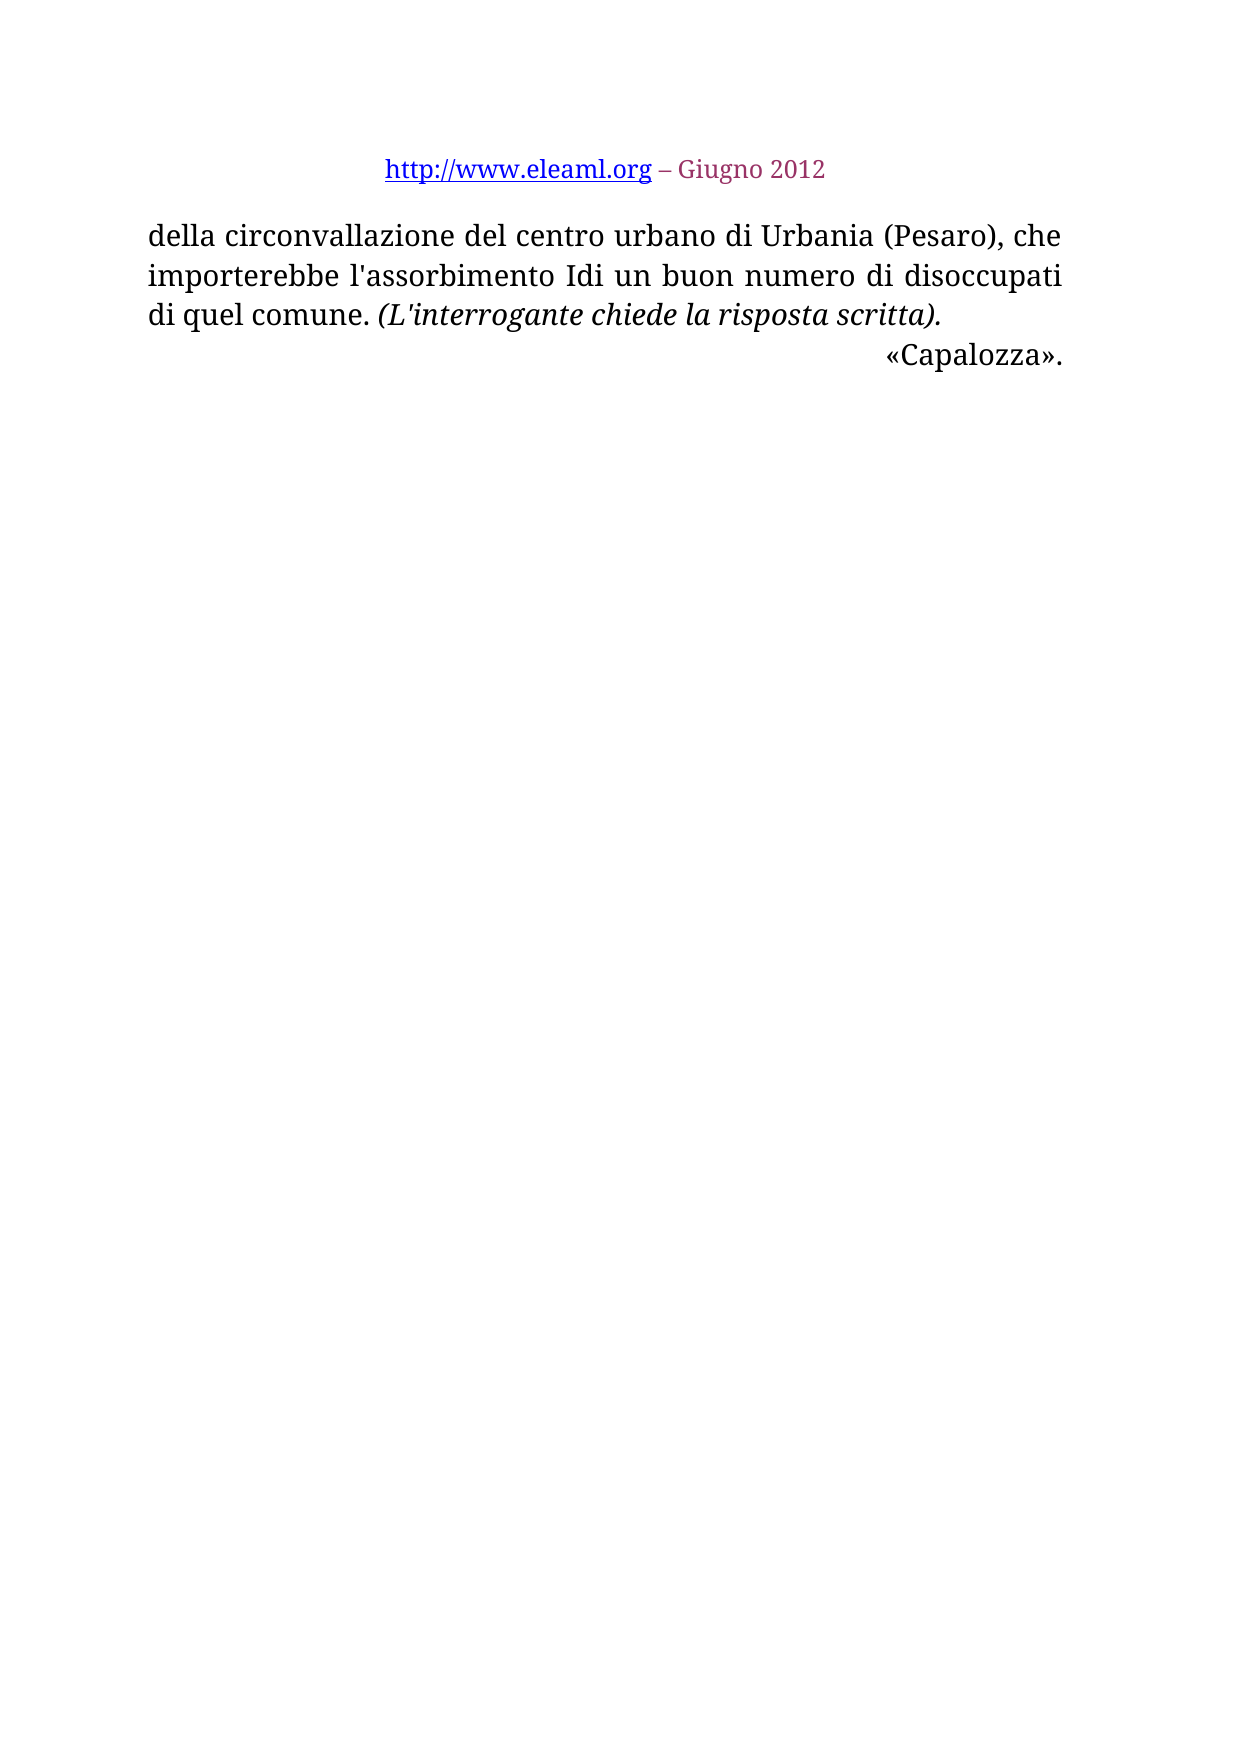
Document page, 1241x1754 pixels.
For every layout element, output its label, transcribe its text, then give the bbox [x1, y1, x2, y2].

text «Capalozza». [148, 334, 1063, 374]
text della circonvallazione del centro urbano di Urbania (Pesaro), che importerebbe l'assorbimento Idi un buon numero di disoccupati di quel comune. (L'interrogante chiede la risposta scritta). [148, 215, 1063, 334]
